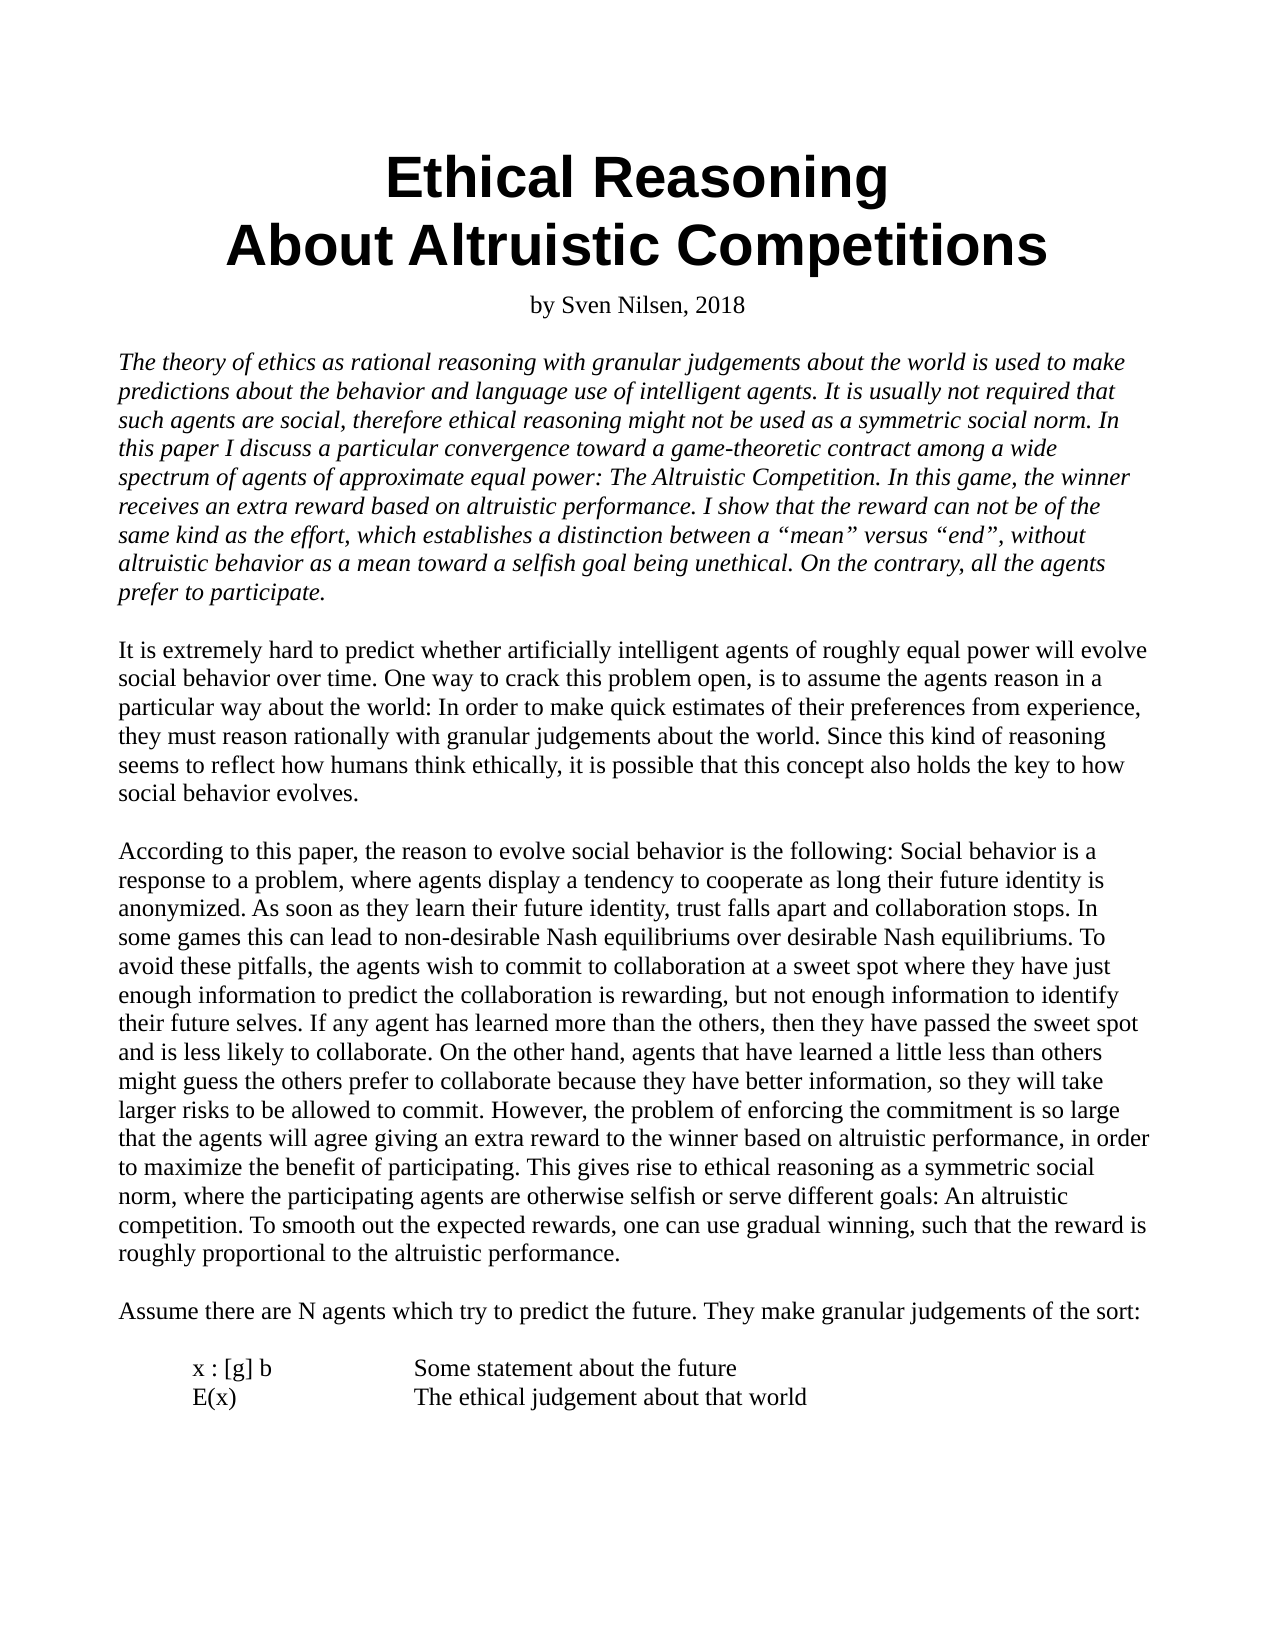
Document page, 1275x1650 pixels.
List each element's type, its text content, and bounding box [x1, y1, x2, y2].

title Ethical Reasoning About Altruistic Competitions [118, 143, 1157, 277]
text It is extremely hard to predict whether artificially intelligent agents of roughly equal power will evolve social behavior over time. One way to crack this problem open, is to assume the agents reason in a particular way about the world: In order to make quick estimates of their preferences from experience, they must reason rationally with granular judgements about the world. Since this kind of reasoning seems to reflect how humans think ethically, it is possible that this concept also holds the key to how social behavior evolves. [118, 635, 1157, 807]
text According to this paper, the reason to evolve social behavior is the following: Social behavior is a response to a problem, where agents display a tendency to cooperate as long their future identity is anonymized. As soon as they learn their future identity, trust falls apart and collaboration stops. In some games this can lead to non-desirable Nash equilibriums over desirable Nash equilibriums. To avoid these pitfalls, the agents wish to commit to collaboration at a sweet spot where they have just enough information to predict the collaboration is rewarding, but not enough information to identify their future selves. If any agent has learned more than the others, then they have passed the sweet spot and is less likely to collaborate. On the other hand, agents that have learned a little less than others might guess the others prefer to collaborate because they have better information, so they will take larger risks to be allowed to commit. However, the problem of enforcing the commitment is so large that the agents will agree giving an extra reward to the winner based on altruistic performance, in order to maximize the benefit of participating. This gives rise to ethical reasoning as a symmetric social norm, where the participating agents are otherwise selfish or serve different goals: An altruistic competition. To smooth out the expected rewards, one can use gradual winning, such that the reward is roughly proportional to the altruistic performance. [118, 836, 1157, 1267]
text Assume there are N agents which try to predict the future. They make granular judgements of the sort: [118, 1296, 1157, 1325]
text x : [g] b Some statement about the future [118, 1353, 1157, 1382]
text The theory of ethics as rational reasoning with granular judgements about the world is used to make predictions about the behavior and language use of intelligent agents. It is usually not required that such agents are social, therefore ethical reasoning might not be used as a symmetric social norm. In this paper I discuss a particular convergence toward a game-theoretic contract among a wide spectrum of agents of approximate equal power: The Altruistic Competition. In this game, the winner receives an extra reward based on altruistic performance. I show that the reward can not be of the same kind as the effort, which establishes a distinction between a “mean” versus “end”, without altruistic behavior as a mean toward a selfish goal being unethical. On the contrary, all the agents prefer to participate. [118, 347, 1157, 606]
text by Sven Nilsen, 2018 [118, 290, 1157, 318]
text E(x) The ethical judgement about that world [118, 1382, 1157, 1411]
